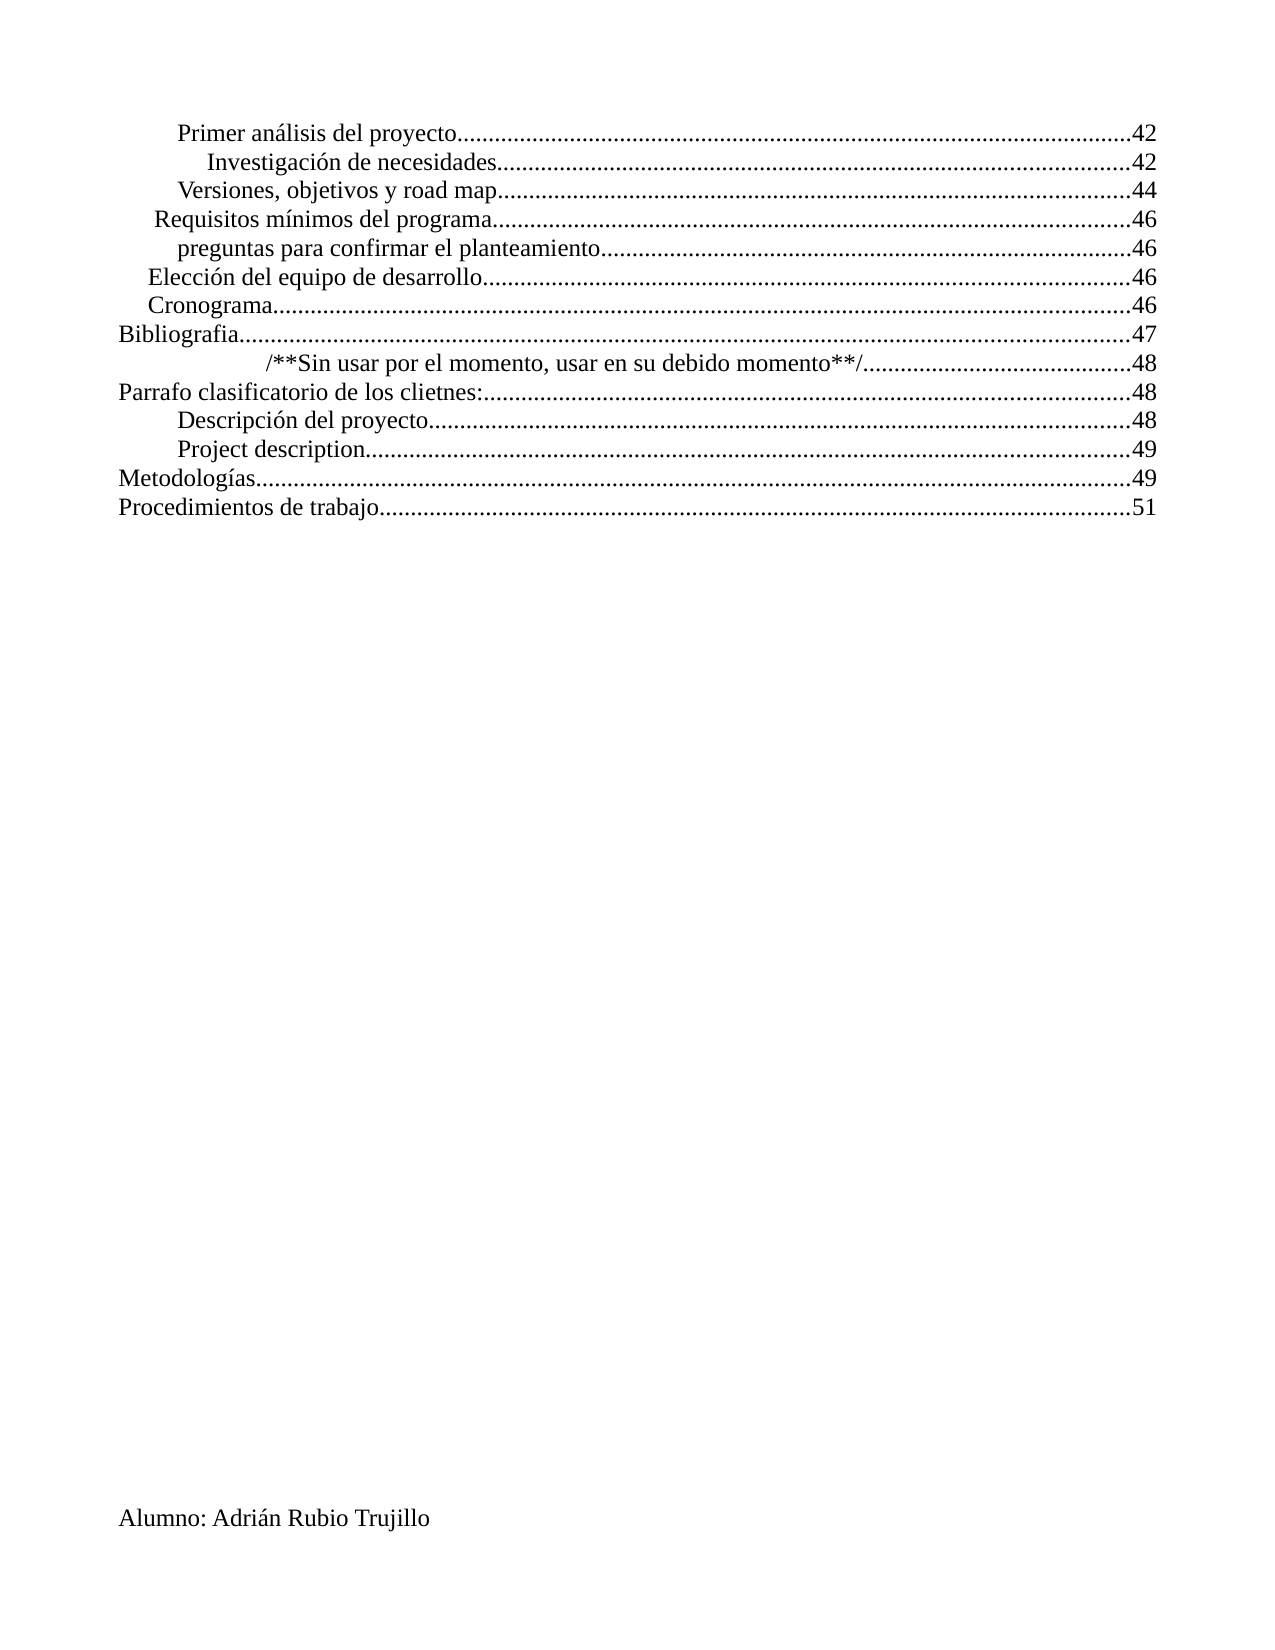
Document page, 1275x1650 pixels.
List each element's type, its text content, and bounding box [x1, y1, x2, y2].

text /**Sin usar por el momento, usar en su debido momento**/ 48 [266, 348, 1157, 377]
text Elección del equipo de desarrollo 46 [148, 262, 1157, 291]
text Requisitos mínimos del programa 46 [148, 204, 1157, 233]
text preguntas para confirmar el planteamiento 46 [177, 233, 1157, 262]
text Primer análisis del proyecto 42 [177, 118, 1157, 147]
text Parrafo clasificatorio de los clietnes: 48 [118, 377, 1157, 406]
text Investigación de necesidades 42 [207, 147, 1157, 176]
text Procedimientos de trabajo 51 [118, 492, 1157, 521]
text Metodologías 49 [118, 463, 1157, 492]
text Descripción del proyecto 48 [177, 406, 1157, 434]
text Bibliografia 47 [118, 319, 1157, 348]
text Versiones, objetivos y road map 44 [177, 176, 1157, 204]
text Cronograma 46 [148, 291, 1157, 319]
text Project description 49 [177, 434, 1157, 463]
